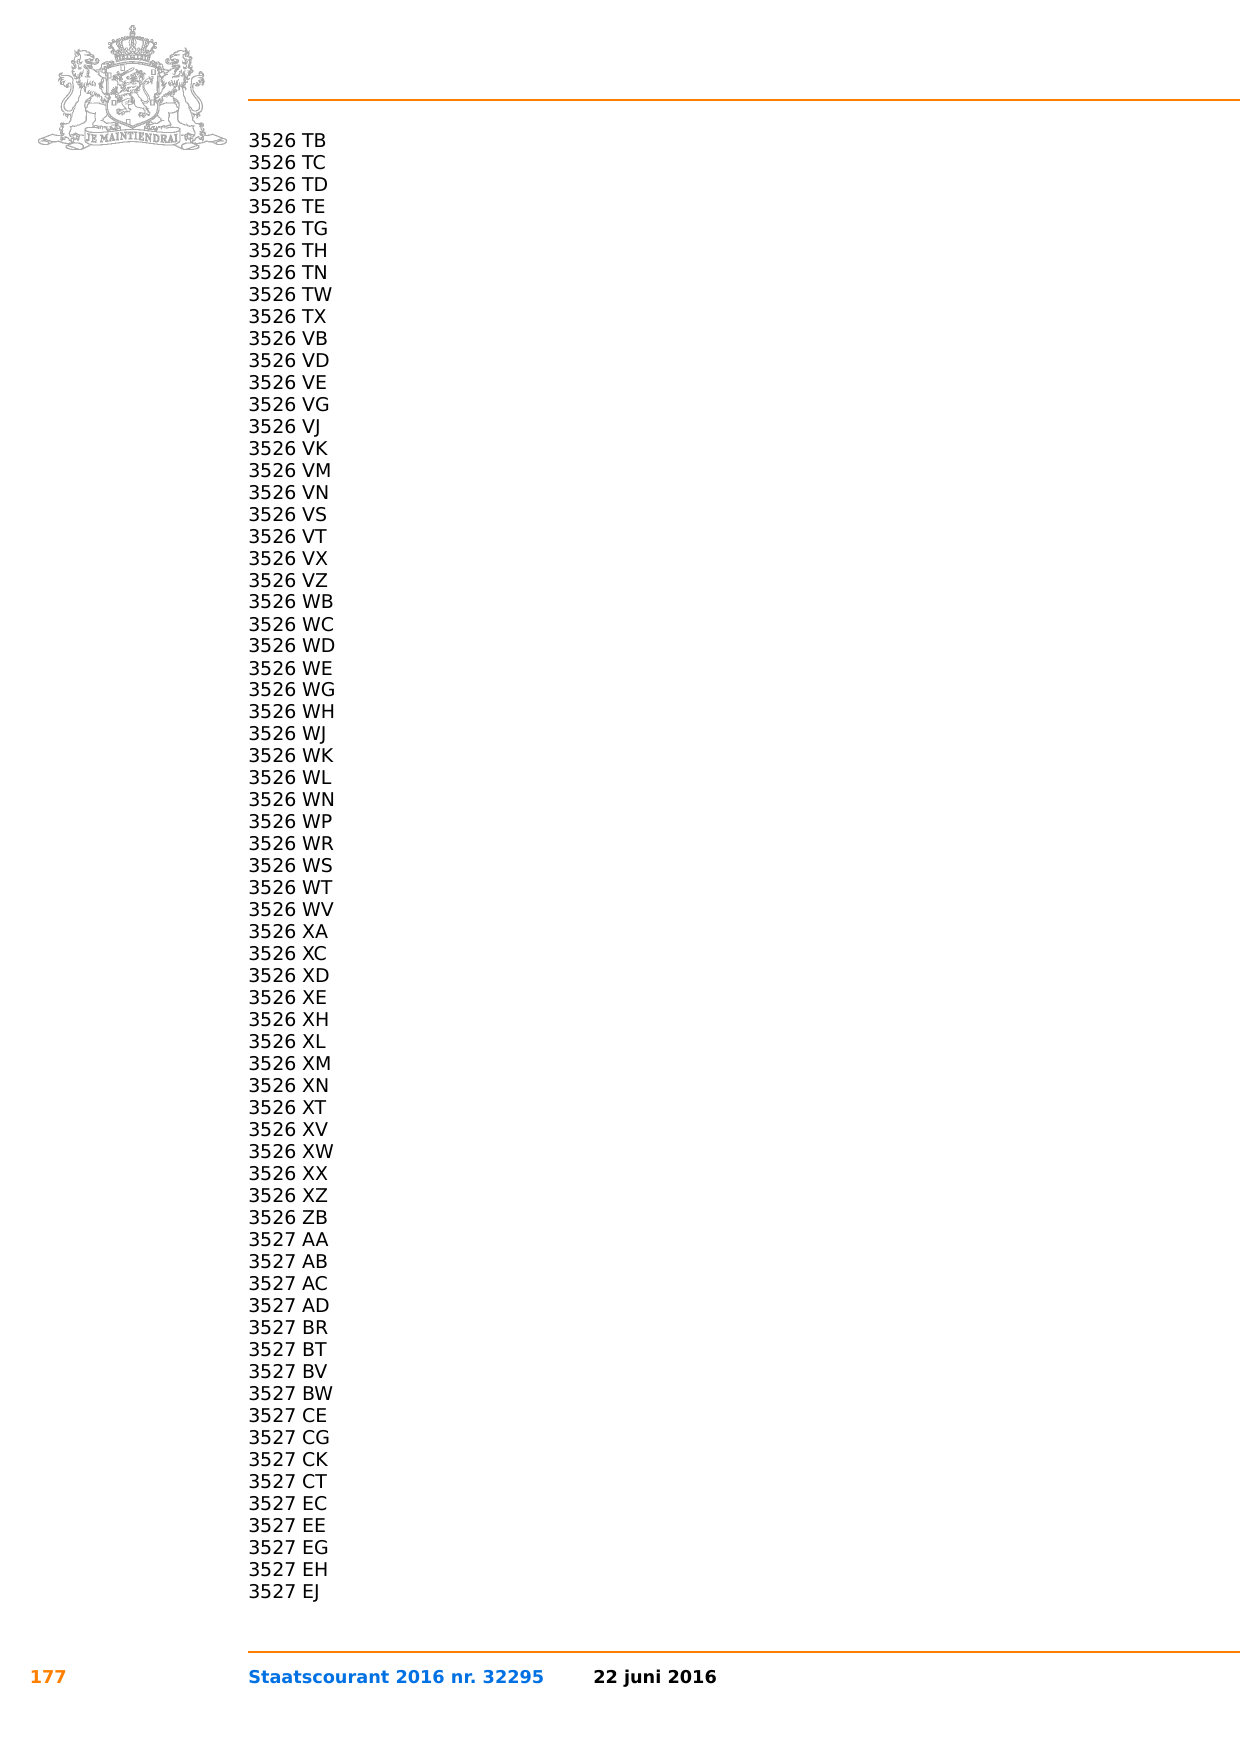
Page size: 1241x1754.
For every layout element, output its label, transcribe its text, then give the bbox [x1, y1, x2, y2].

text 3526 WR [248, 833, 1163, 855]
text 3526 XN [248, 1075, 1163, 1097]
text 3526 WJ [248, 723, 1163, 745]
text 3526 WC [248, 613, 1163, 635]
picture [38, 25, 227, 150]
text 3526 TN [248, 262, 1163, 284]
text 3527 BT [248, 1339, 1163, 1361]
text 3526 TE [248, 196, 1163, 218]
text 3527 AD [248, 1295, 1163, 1317]
text 3526 WG [248, 679, 1163, 701]
text 3526 VD [248, 350, 1163, 372]
text 3526 VK [248, 438, 1163, 459]
text 3526 WD [248, 635, 1163, 657]
text 3526 TW [248, 284, 1163, 306]
text 3527 EC [248, 1493, 1163, 1514]
text 3526 XE [248, 987, 1163, 1009]
text 3527 BR [248, 1317, 1163, 1339]
text 3526 WP [248, 811, 1163, 833]
text 3527 AA [248, 1229, 1163, 1251]
text 3527 CT [248, 1471, 1163, 1493]
text 3526 WL [248, 767, 1163, 789]
text 3526 VE [248, 372, 1163, 394]
text 3526 VZ [248, 569, 1163, 591]
text 3526 VS [248, 503, 1163, 526]
text 3526 XD [248, 965, 1163, 987]
text 3526 XT [248, 1097, 1163, 1119]
text 3526 WK [248, 745, 1163, 767]
text 3526 WV [248, 899, 1163, 921]
text 3527 EG [248, 1537, 1163, 1558]
text 3526 TC [248, 152, 1163, 174]
text 3526 WH [248, 701, 1163, 723]
text 3527 AC [248, 1273, 1163, 1295]
text 3526 XL [248, 1031, 1163, 1053]
text 3527 CG [248, 1427, 1163, 1449]
text 3526 VG [248, 394, 1163, 416]
text 3527 CE [248, 1405, 1163, 1427]
text 3526 VM [248, 459, 1163, 482]
text 3526 XZ [248, 1185, 1163, 1207]
text 3526 XM [248, 1053, 1163, 1075]
text 3526 VN [248, 482, 1163, 503]
text 3526 TD [248, 174, 1163, 196]
text 3526 VX [248, 547, 1163, 569]
text 3527 CK [248, 1449, 1163, 1471]
text 3527 BW [248, 1383, 1163, 1405]
text 3526 VJ [248, 416, 1163, 438]
text 3526 XC [248, 943, 1163, 965]
text 3527 EH [248, 1558, 1163, 1581]
text 3527 BV [248, 1361, 1163, 1383]
text 3526 XV [248, 1119, 1163, 1141]
text 3527 EE [248, 1514, 1163, 1537]
text 3526 TG [248, 218, 1163, 240]
text 3526 XA [248, 921, 1163, 943]
text 3526 TX [248, 306, 1163, 328]
text 3526 XW [248, 1141, 1163, 1163]
text 3526 XX [248, 1163, 1163, 1185]
text 3526 ZB [248, 1207, 1163, 1229]
text 3526 VB [248, 328, 1163, 350]
text 3526 WS [248, 855, 1163, 877]
text 3526 WN [248, 789, 1163, 811]
text 3526 WE [248, 657, 1163, 679]
text 3527 AB [248, 1251, 1163, 1273]
text 3526 XH [248, 1009, 1163, 1031]
text 3527 EJ [248, 1581, 1163, 1602]
text 3526 WT [248, 877, 1163, 899]
text 3526 TB [248, 130, 1163, 152]
text 3526 WB [248, 591, 1163, 613]
text 3526 VT [248, 526, 1163, 547]
text 3526 TH [248, 240, 1163, 262]
